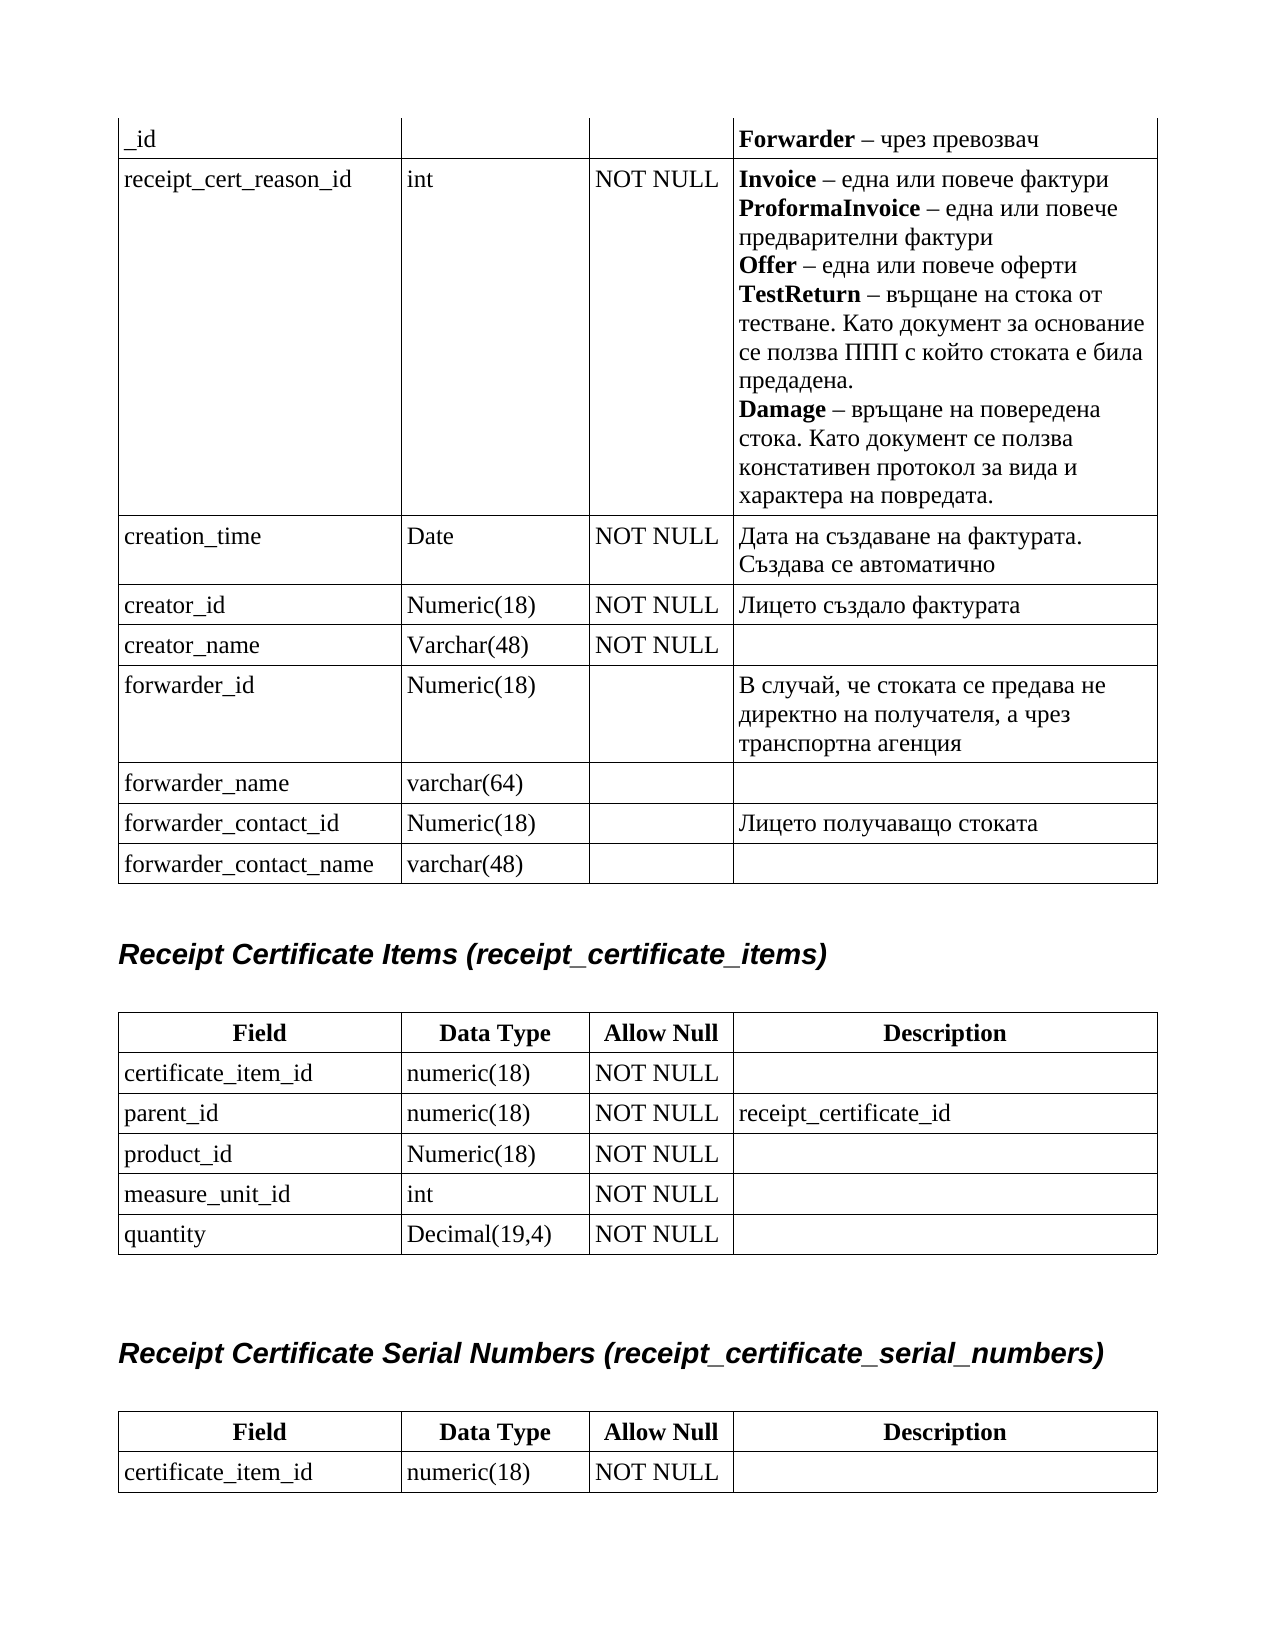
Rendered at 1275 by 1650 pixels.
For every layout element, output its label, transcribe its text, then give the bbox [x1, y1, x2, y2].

table_cell receipt_cert_reason_id [119, 159, 401, 515]
table_cell [590, 763, 733, 803]
table_cell [590, 844, 733, 883]
table_cell quantity [119, 1215, 401, 1254]
table_cell [734, 625, 1157, 665]
table_cell numeric(18) [402, 1053, 589, 1093]
table_cell Дата на създаване на фактурата. Създава се автоматично [734, 516, 1157, 584]
table_cell Numeric(18) [402, 1134, 589, 1173]
table_cell creator_name [119, 625, 401, 665]
table_cell receipt_certificate_id [734, 1094, 1157, 1133]
table_cell varchar(64) [402, 763, 589, 803]
table_cell Лицето получаващо стоката [734, 804, 1157, 843]
table_cell [590, 804, 733, 843]
table_cell Varchar(48) [402, 625, 589, 665]
table_cell forwarder_id [119, 666, 401, 762]
table_cell Лицето създало фактурата [734, 585, 1157, 624]
table_cell creation_time [119, 516, 401, 584]
table_cell Numeric(18) [402, 666, 589, 762]
table_header Description [734, 1412, 1157, 1451]
table_cell forwarder_contact_name [119, 844, 401, 883]
table_cell NOT NULL [590, 625, 733, 665]
table_cell [590, 118, 733, 158]
table_cell NOT NULL [590, 1452, 733, 1492]
table_cell [590, 666, 733, 762]
table_header Allow Null [590, 1013, 733, 1052]
table_cell numeric(18) [402, 1094, 589, 1133]
table_cell parent_id [119, 1094, 401, 1133]
table_cell [734, 1053, 1157, 1093]
table_cell Forwarder – чрез превозвач [734, 118, 1157, 158]
table_cell numeric(18) [402, 1452, 589, 1492]
table_cell varchar(48) [402, 844, 589, 883]
subtitle Receipt Certificate Items (receipt_certificate_items) [118, 937, 1157, 971]
table_cell В случай, че стоката се предава не директно на получателя, а чрез транспортна агенция [734, 666, 1157, 762]
table_header Field [119, 1013, 401, 1052]
table_cell [734, 1452, 1157, 1492]
table_cell Invoice – една или повече фактури ProformaInvoice – една или повече предварителни фактури Offer – една или повече оферти TestReturn – върщане на стока от тестване. Като документ за основание се ползва ППП с който стоката е била предадена. Damage – връщане на повередена стока. Като документ се ползва констативен протокол за вида и характера на повредата. [734, 159, 1157, 515]
table_cell Numeric(18) [402, 585, 589, 624]
table_cell forwarder_contact_id [119, 804, 401, 843]
table_header Data Type [402, 1013, 589, 1052]
table_header Data Type [402, 1412, 589, 1451]
table_cell measure_unit_id [119, 1174, 401, 1214]
table_cell NOT NULL [590, 1174, 733, 1214]
table_cell [402, 118, 589, 158]
table_cell NOT NULL [590, 516, 733, 584]
table_cell NOT NULL [590, 1134, 733, 1173]
table_cell [734, 1174, 1157, 1214]
table_cell NOT NULL [590, 1094, 733, 1133]
table_cell creator_id [119, 585, 401, 624]
table_cell NOT NULL [590, 1215, 733, 1254]
table_cell NOT NULL [590, 159, 733, 515]
table_cell [734, 1134, 1157, 1173]
table_cell forwarder_name [119, 763, 401, 803]
table_cell Date [402, 516, 589, 584]
table_cell NOT NULL [590, 585, 733, 624]
table_cell certificate_item_id [119, 1452, 401, 1492]
table_cell int [402, 159, 589, 515]
table_cell [734, 763, 1157, 803]
table_cell [734, 844, 1157, 883]
table_header Description [734, 1013, 1157, 1052]
table_cell [734, 1215, 1157, 1254]
table_cell int [402, 1174, 589, 1214]
table_cell _id [119, 118, 401, 158]
table_cell Decimal(19,4) [402, 1215, 589, 1254]
table_header Allow Null [590, 1412, 733, 1451]
table_cell NOT NULL [590, 1053, 733, 1093]
table_cell certificate_item_id [119, 1053, 401, 1093]
table_cell Numeric(18) [402, 804, 589, 843]
subtitle Receipt Certificate Serial Numbers (receipt_certificate_serial_numbers) [118, 1336, 1157, 1370]
table_header Field [119, 1412, 401, 1451]
table_cell product_id [119, 1134, 401, 1173]
